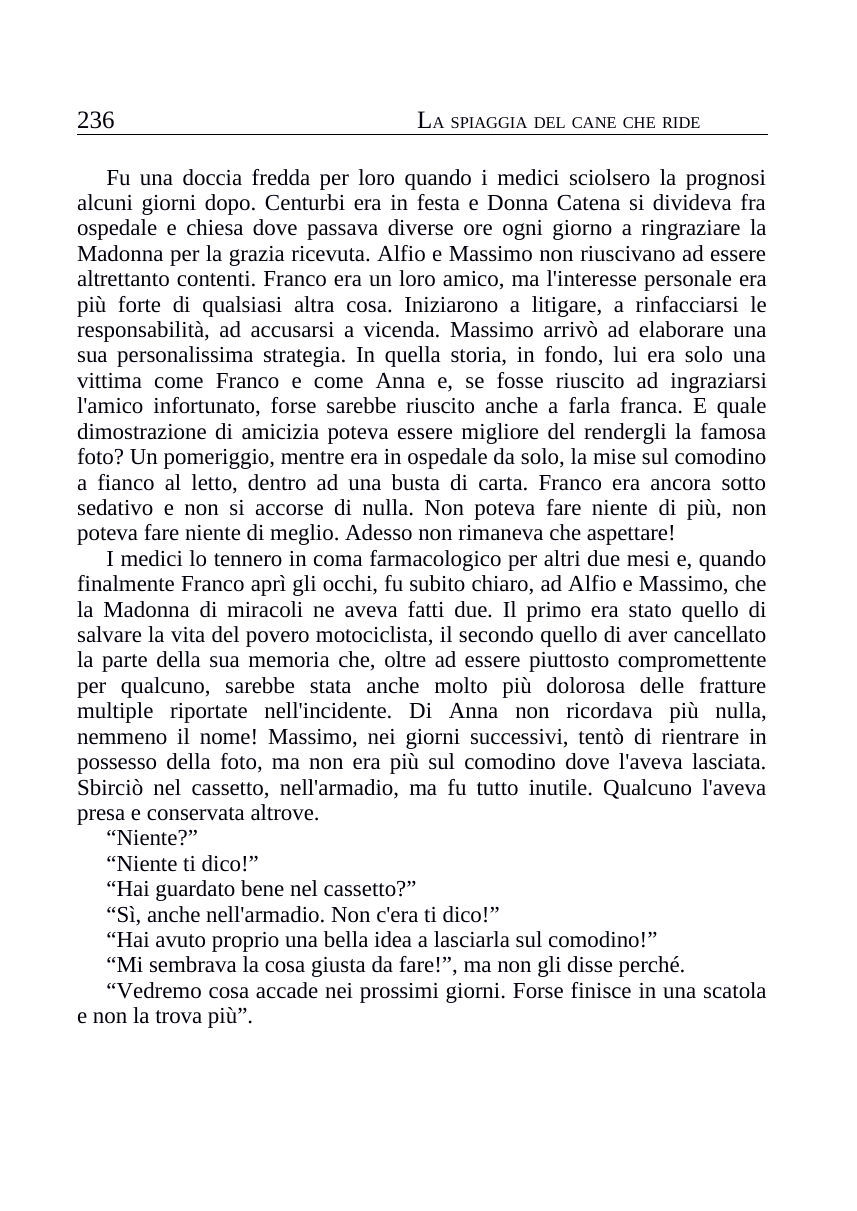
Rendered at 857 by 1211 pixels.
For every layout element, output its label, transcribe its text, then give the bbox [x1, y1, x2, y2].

text “Niente?” [77, 825, 768, 851]
text Fu una doccia fredda per loro quando i medici sciolsero la prognosi alcuni giorni dopo. Centurbi era in festa e Donna Catena si divideva fra ospedale e chiesa dove passava diverse ore ogni giorno a ringraziare la Madonna per la grazia ricevuta. Alfio e Massimo non riuscivano ad essere altrettanto contenti. Franco era un loro amico, ma l'interesse personale era più forte di qualsiasi altra cosa. Iniziarono a litigare, a rinfacciarsi le responsabilità, ad accusarsi a vicenda. Massimo arrivò ad elaborare una sua personalissima strategia. In quella storia, in fondo, lui era solo una vittima come Franco e come Anna e, se fosse riuscito ad ingraziarsi l'amico infortunato, forse sarebbe riuscito anche a farla franca. E quale dimostrazione di amicizia poteva essere migliore del rendergli la famosa foto? Un pomeriggio, mentre era in ospedale da solo, la mise sul comodino a fianco al letto, dentro ad una busta di carta. Franco era ancora sotto sedativo e non si accorse di nulla. Non poteva fare niente di più, non poteva fare niente di meglio. Adesso non rimaneva che aspettare! [77, 164, 768, 546]
text “Mi sembrava la cosa giusta da fare!”, ma non gli disse perché. [77, 952, 768, 978]
text “Hai avuto proprio una bella idea a lasciarla sul comodino!” [77, 927, 768, 952]
text “Sì, anche nell'armadio. Non c'era ti dico!” [77, 902, 768, 927]
text I medici lo tennero in coma farmacologico per altri due mesi e, quando finalmente Franco aprì gli occhi, fu subito chiaro, ad Alfio e Massimo, che la Madonna di miracoli ne aveva fatti due. Il primo era stato quello di salvare la vita del povero motociclista, il secondo quello di aver cancellato la parte della sua memoria che, oltre ad essere piuttosto compromettente per qualcuno, sarebbe stata anche molto più dolorosa delle fratture multiple riportate nell'incidente. Di Anna non ricordava più nulla, nemmeno il nome! Massimo, nei giorni successivi, tentò di rientrare in possesso della foto, ma non era più sul comodino dove l'aveva lasciata. Sbirciò nel cassetto, nell'armadio, ma fu tutto inutile. Qualcuno l'aveva presa e conservata altrove. [77, 546, 768, 825]
text “Hai guardato bene nel cassetto?” [77, 876, 768, 902]
text “Vedremo cosa accade nei prossimi giorni. Forse finisce in una scatola e non la trova più”. [77, 978, 768, 1029]
text “Niente ti dico!” [77, 851, 768, 876]
